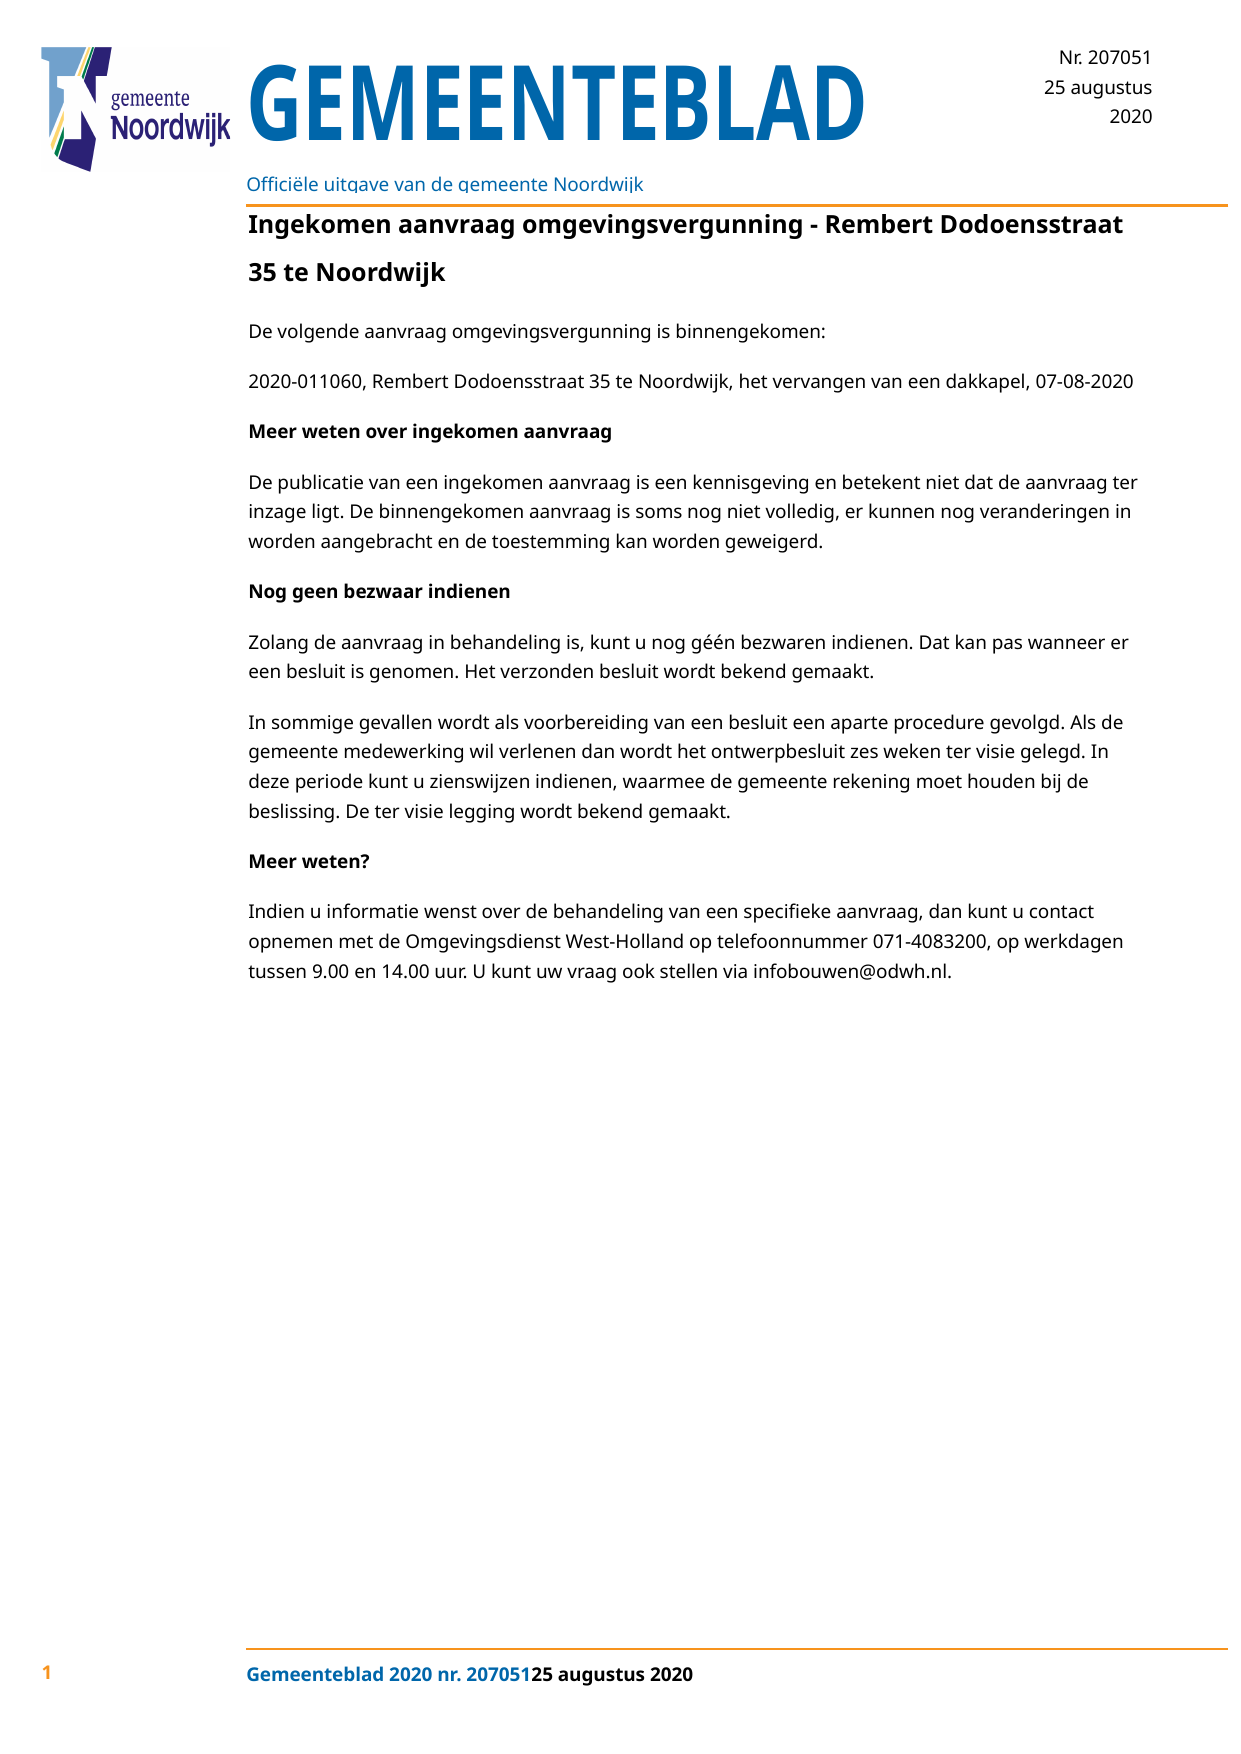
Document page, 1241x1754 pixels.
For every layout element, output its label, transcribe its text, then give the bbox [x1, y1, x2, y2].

picture [41, 47, 231, 172]
text Nog geen bezwaar indienen [248, 579, 1152, 604]
text Ingekomen aanvraag omgevingsvergunning - Rembert Dodoensstraat 35 te Noordwijk [248, 207, 1152, 288]
text Zolang de aanvraag in behandeling is, kunt u nog géén bezwaren indienen. Dat kan pas wanneer er een besluit is genomen. Het verzonden besluit wordt bekend gemaakt. [248, 629, 1152, 684]
text 2020-011060, Rembert Dodoensstraat 35 te Noordwijk, het vervangen van een dakkapel, 07-08-2020 [248, 368, 1152, 394]
text Meer weten over ingekomen aanvraag [248, 419, 1152, 444]
text Meer weten? [248, 848, 1152, 874]
text De publicatie van een ingekomen aanvraag is een kennisgeving en betekent niet dat de aanvraag ter inzage ligt. De binnengekomen aanvraag is soms nog niet volledig, er kunnen nog veranderingen in worden aangebracht en de toestemming kan worden geweigerd. [248, 469, 1152, 554]
text Indien u informatie wenst over de behandeling van een specifieke aanvraag, dan kunt u contact opnemen met de Omgevingsdienst West-Holland op telefoonnummer 071-4083200, op werkdagen tussen 9.00 en 14.00 uur. U kunt uw vraag ook stellen via infobouwen@odwh.nl. [248, 899, 1152, 984]
text De volgende aanvraag omgevingsvergunning is binnengekomen: [248, 318, 1152, 344]
text In sommige gevallen wordt als voorbereiding van een besluit een aparte procedure gevolgd. Als de gemeente medewerking wil verlenen dan wordt het ontwerpbesluit zes weken ter visie gelegd. In deze periode kunt u zienswijzen indienen, waarmee de gemeente rekening moet houden bij de beslissing. De ter visie legging wordt bekend gemaakt. [248, 709, 1152, 824]
